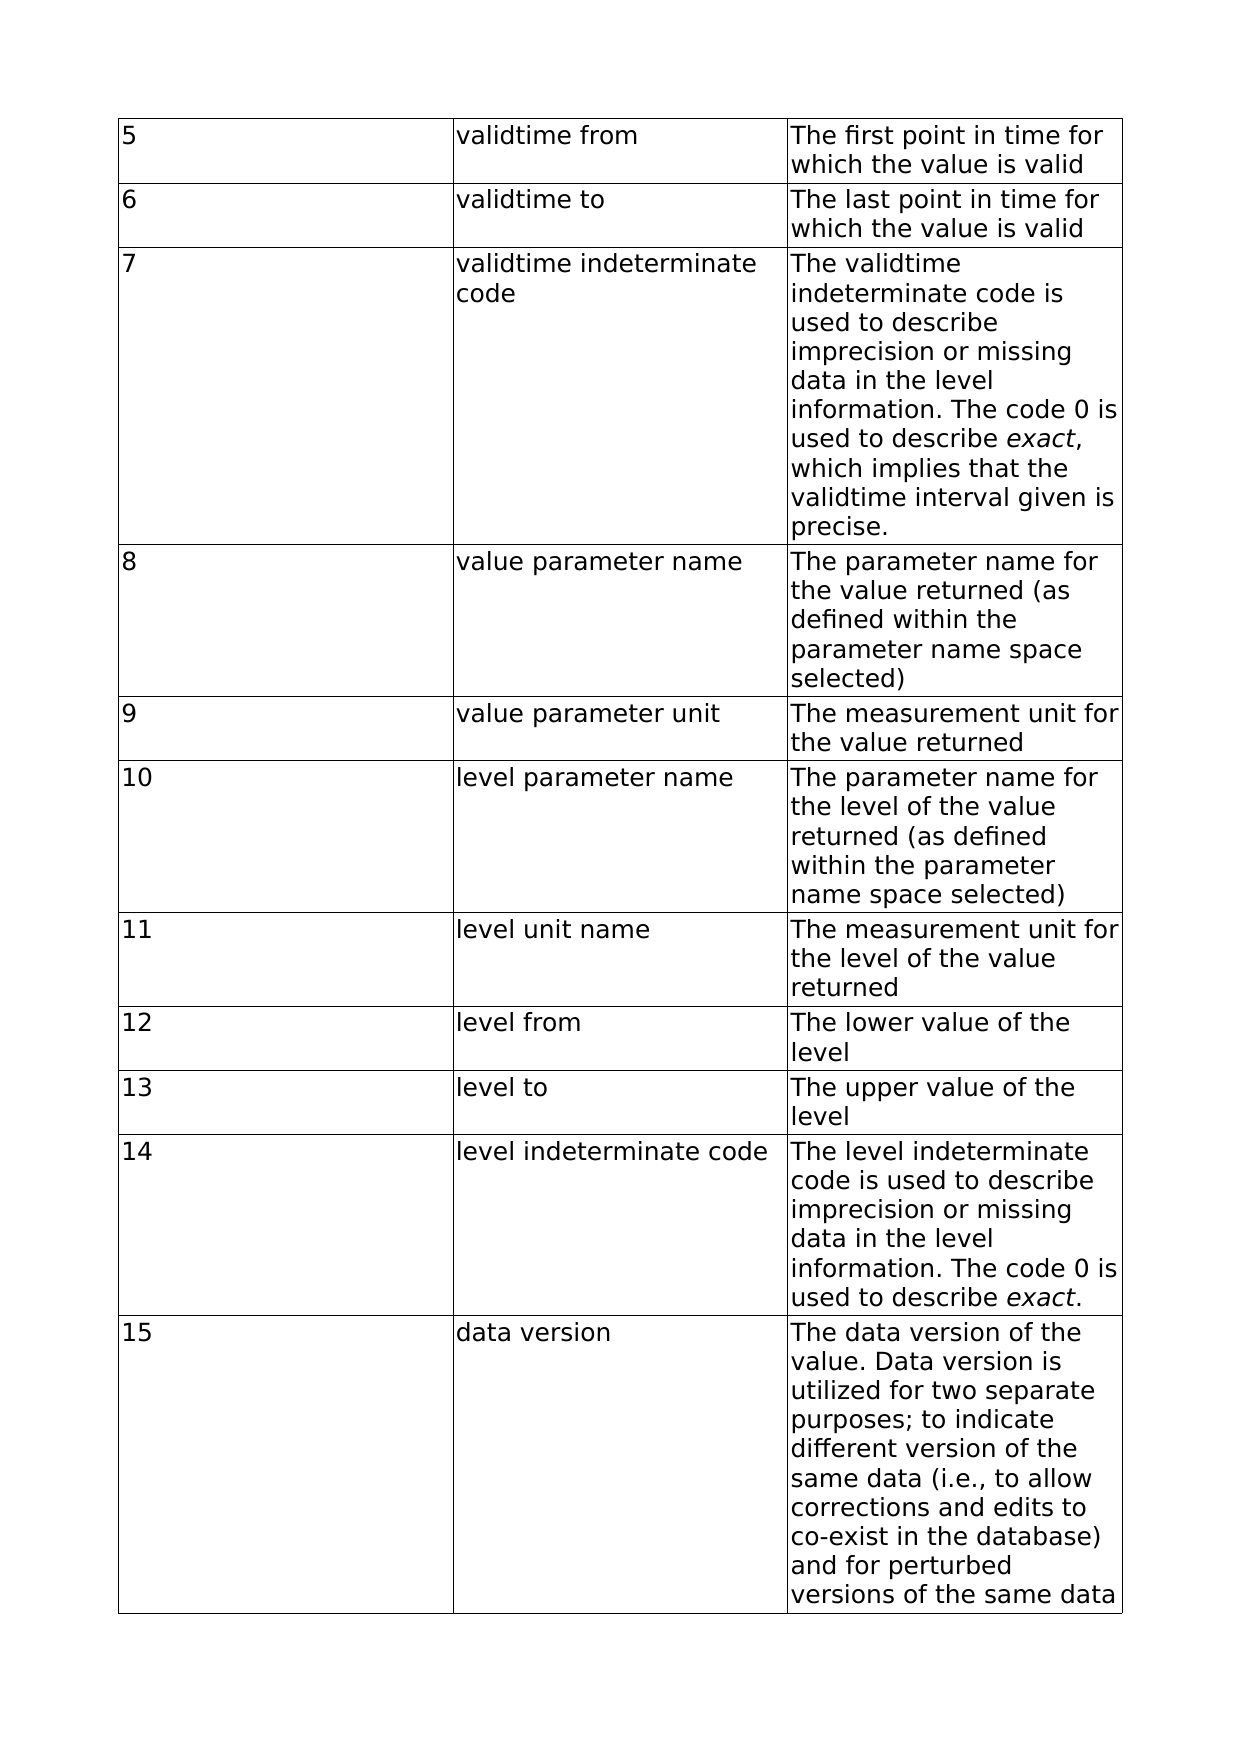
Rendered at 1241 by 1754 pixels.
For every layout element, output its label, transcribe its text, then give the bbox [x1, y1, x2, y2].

table_cell The lower value of the level [788, 1007, 1122, 1070]
table_cell level to [454, 1071, 787, 1134]
table_cell 12 [119, 1007, 453, 1070]
table_cell validtime from [454, 119, 787, 182]
table_cell The level indeterminate code is used to describe imprecision or missing data in the level information. The code 0 is used to describe exact. [788, 1135, 1122, 1315]
table_cell The parameter name for the value returned (as defined within the parameter name space selected) [788, 545, 1122, 696]
table_cell The last point in time for which the value is valid [788, 184, 1122, 247]
table_cell The first point in time for which the value is valid [788, 119, 1122, 182]
table_cell The data version of the value. Data version is utilized for two separate purposes; to indicate different version of the same data (i.e., to allow corrections and edits to co-exist in the database) and for perturbed versions of the same data [788, 1316, 1122, 1613]
table_cell 11 [119, 913, 453, 1006]
table_cell level parameter name [454, 761, 787, 912]
table_cell The parameter name for the level of the value returned (as defined within the parameter name space selected) [788, 761, 1122, 912]
table_cell 6 [119, 184, 453, 247]
table_cell 14 [119, 1135, 453, 1315]
table_cell 9 [119, 697, 453, 760]
table_cell level indeterminate code [454, 1135, 787, 1315]
table_cell value parameter unit [454, 697, 787, 760]
table_cell value parameter name [454, 545, 787, 696]
table_cell The measurement unit for the level of the value returned [788, 913, 1122, 1006]
table_cell 8 [119, 545, 453, 696]
table_cell The upper value of the level [788, 1071, 1122, 1134]
table_cell 5 [119, 119, 453, 182]
table_cell 10 [119, 761, 453, 912]
table_cell level unit name [454, 913, 787, 1006]
table_cell 15 [119, 1316, 453, 1613]
table_cell The validtime indeterminate code is used to describe imprecision or missing data in the level information. The code 0 is used to describe exact, which implies that the validtime interval given is precise. [788, 248, 1122, 544]
table_cell data version [454, 1316, 787, 1613]
table_cell validtime indeterminate code [454, 248, 787, 544]
table_cell 7 [119, 248, 453, 544]
table_cell The measurement unit for the value returned [788, 697, 1122, 760]
table_cell level from [454, 1007, 787, 1070]
table_cell 13 [119, 1071, 453, 1134]
table_cell validtime to [454, 184, 787, 247]
